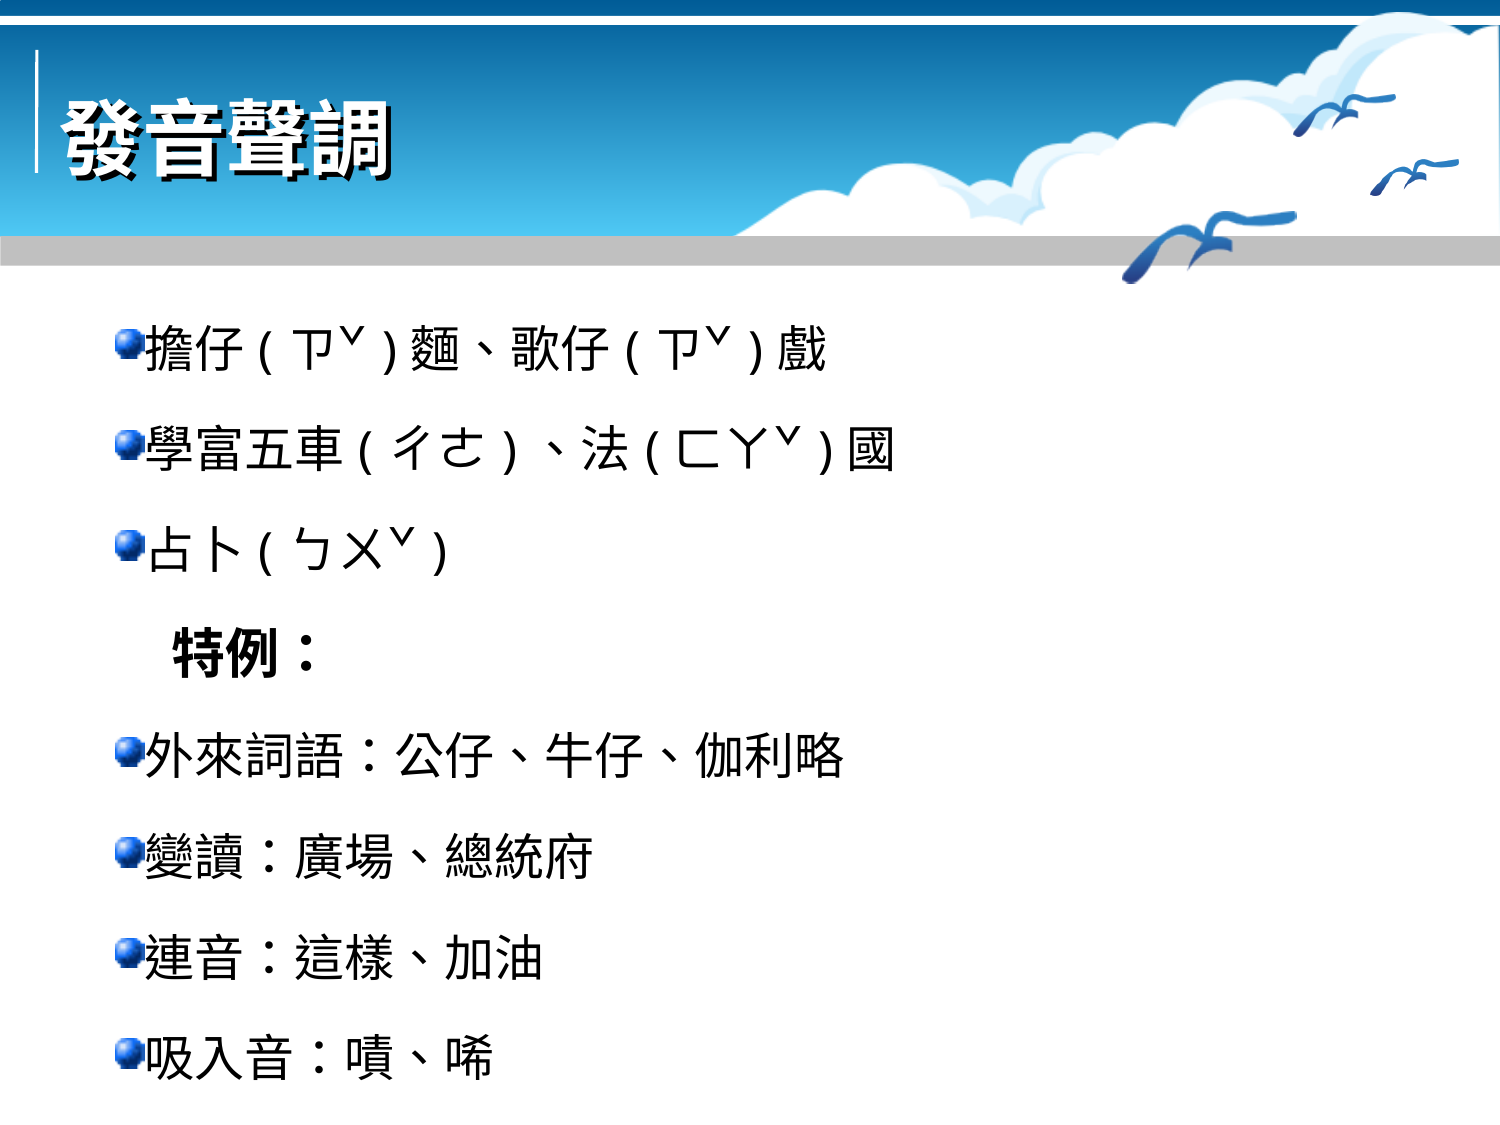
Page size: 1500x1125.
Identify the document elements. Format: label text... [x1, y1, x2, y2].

list 擔仔(ㄗˇ)麵、歌仔(ㄗˇ)戲 學富五車(ㄔㄜ)、法(ㄈㄚˇ)國 占卜(ㄅㄨˇ) 特例： 外來詞語：公仔、牛仔、伽利略 變讀：廣場、總統府 連音：這樣、加油 吸入音：嘖、唏 [59, 312, 1447, 1123]
title 發音聲調 [59, 86, 1465, 186]
picture [730, 12, 1500, 284]
